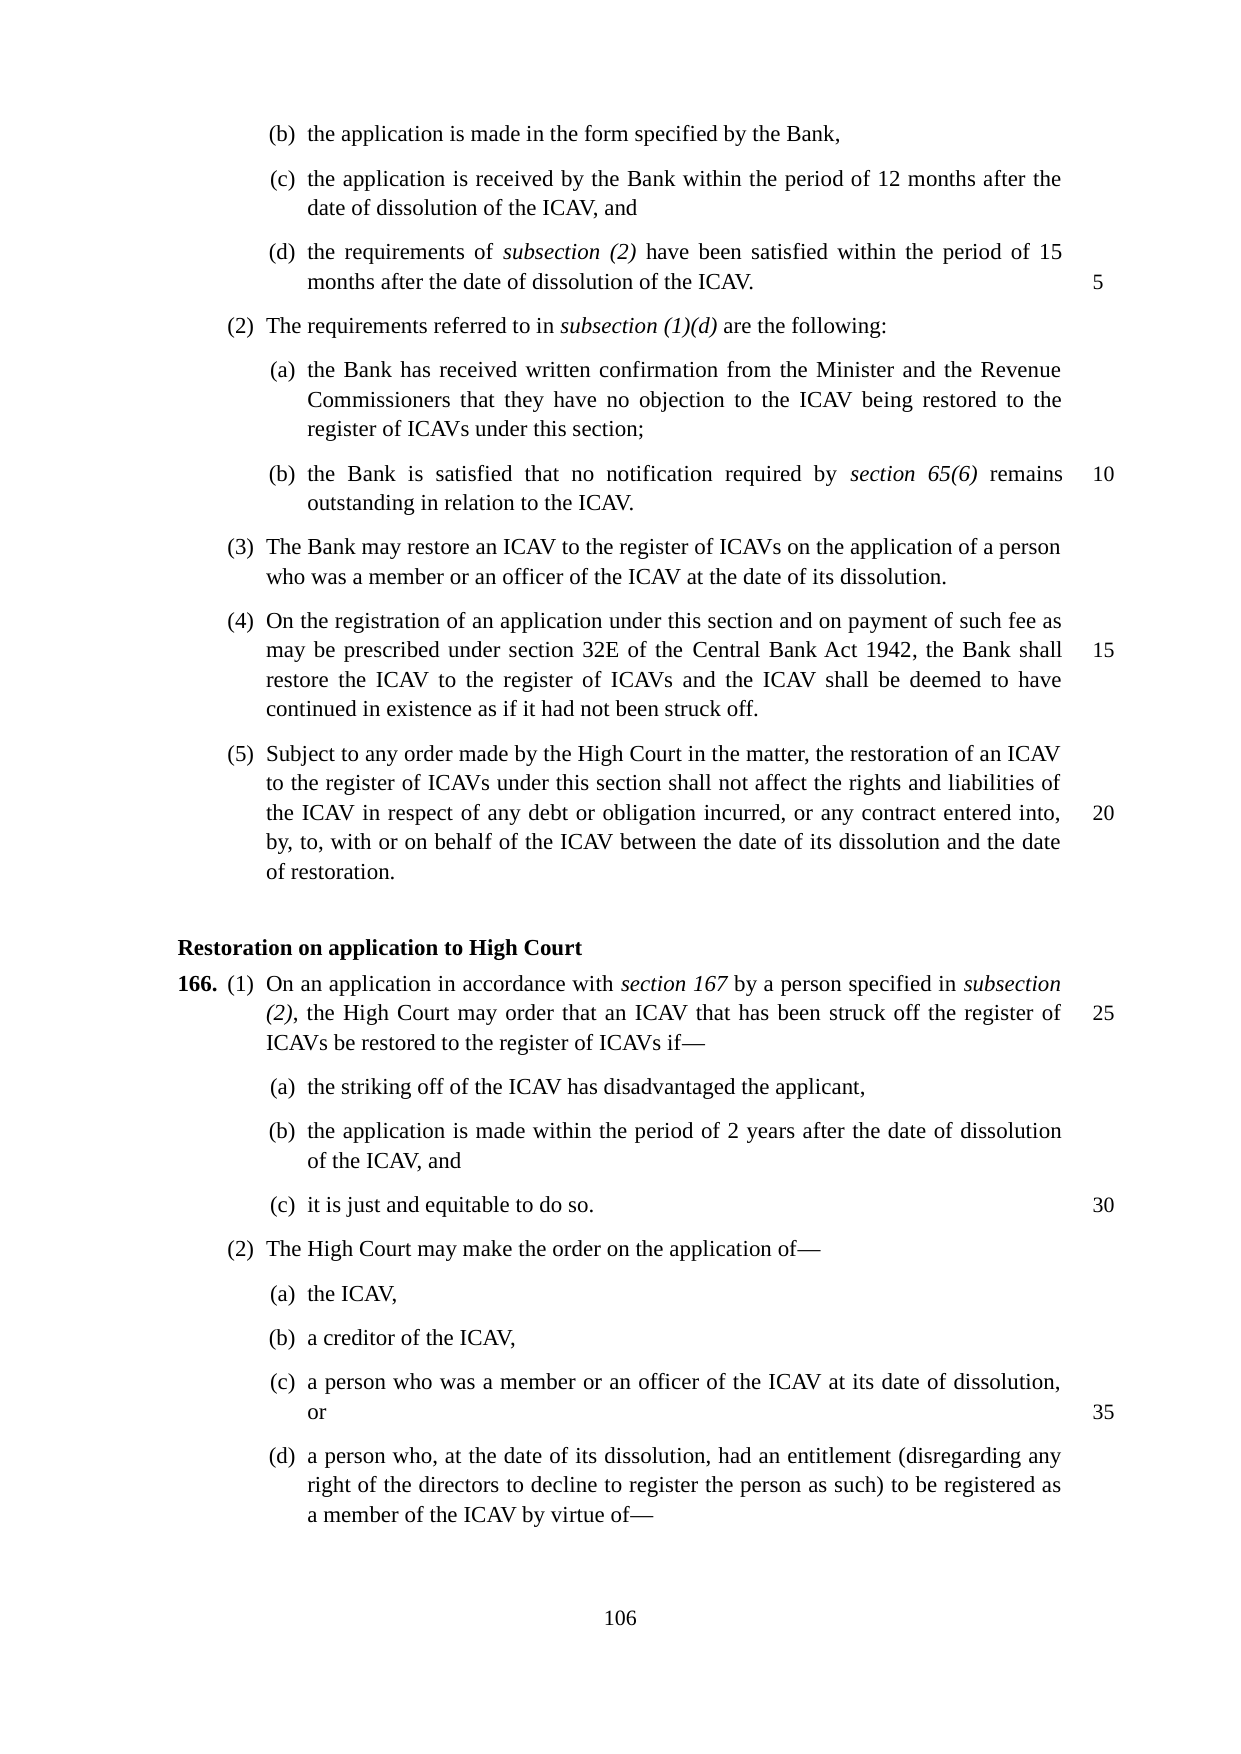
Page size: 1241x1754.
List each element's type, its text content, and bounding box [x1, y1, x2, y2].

text (a) the Bank has received written confirmation from the Minister and the Revenue Commissioners that they have no objection to the ICAV being restored to the register of ICAVs under this section; [177, 354, 1063, 443]
text (2) The High Court may make the order on the application of⁠— [177, 1233, 1063, 1263]
text (b) the Bank is satisfied that no notification required by section 65(6) remains outstanding in relation to the ICAV. [177, 457, 1063, 516]
text Restoration on application to High Court [177, 932, 1063, 962]
text (5) Subject to any order made by the High Court in the matter, the restoration of an ICAV to the register of ICAVs under this section shall not affect the rights and liabilities of the ICAV in respect of any debt or obligation incurred, or any contract entered into, by, to, with or on behalf of the ICAV between the date of its dissolution and the date of restoration. [177, 738, 1063, 885]
text (d) a person who, at the date of its dissolution, had an entitlement (disregarding any right of the directors to decline to register the person as such) to be registered as a member of the ICAV by virtue of⁠— [177, 1440, 1063, 1528]
text (4) On the registration of an application under this section and on payment of such fee as may be prescribed under section 32E of the Central Bank Act 1942, the Bank shall restore the ICAV to the register of ICAVs and the ICAV shall be deemed to have continued in existence as if it had not been struck off. [177, 605, 1063, 723]
text (b) a creditor of the ICAV, [177, 1322, 1063, 1351]
text (2) The requirements referred to in subsection (1)(d) are the following: [177, 310, 1063, 339]
text (b) the application is made within the period of 2 years after the date of dissolution of the ICAV, and [177, 1115, 1063, 1174]
text (a) the striking off of the ICAV has disadvantaged the applicant, [177, 1071, 1063, 1100]
text (b) the application is made in the form specified by the Bank, [177, 118, 1063, 148]
text (c) the application is received by the Bank within the period of 12 months after the date of dissolution of the ICAV, and [177, 162, 1063, 221]
text (c) a person who was a member or an officer of the ICAV at its date of dissolution, or [177, 1366, 1063, 1425]
text (3) The Bank may restore an ICAV to the register of ICAVs on the application of a person who was a member or an officer of the ICAV at the date of its dissolution. [177, 531, 1063, 590]
text (a) the ICAV, [177, 1277, 1063, 1307]
text (d) the requirements of subsection (2) have been satisfied within the period of 15 months after the date of dissolution of the ICAV. [177, 236, 1063, 295]
text 166. (1) On an application in accordance with section 167 by a person specified in subsection (2), the High Court may order that an ICAV that has been struck off the register of ICAVs be restored to the register of ICAVs if⁠— [177, 968, 1063, 1056]
text (c) it is just and equitable to do so. [177, 1189, 1063, 1218]
